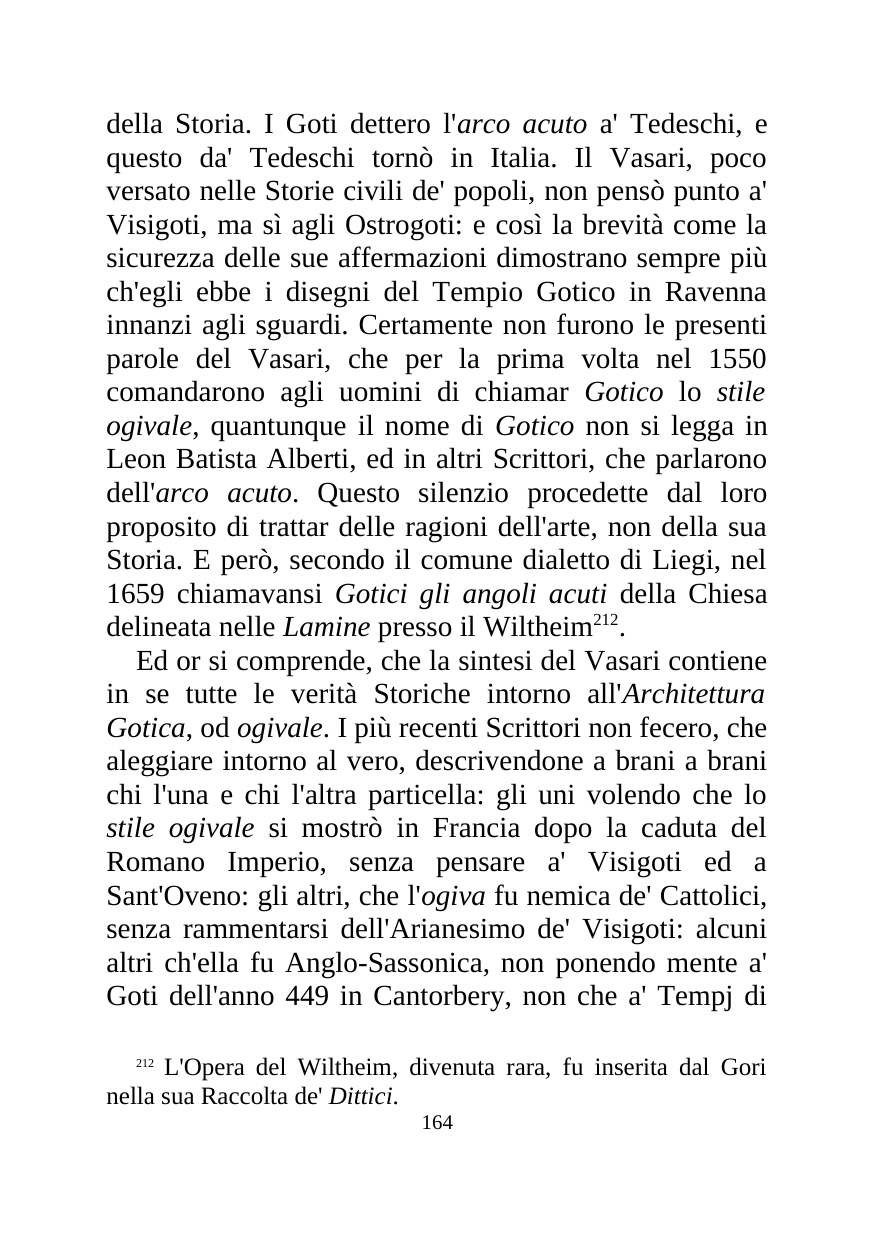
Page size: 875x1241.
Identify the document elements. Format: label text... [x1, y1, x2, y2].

text L'Opera del Wiltheim, divenuta rara, fu inserita dal Gori nella sua Raccolta de' Dittici. [106, 1052, 768, 1110]
text della Storia. I Goti dettero l'arco acuto a' Tedeschi, e questo da' Tedeschi tornò in Italia. Il Vasari, poco versato nelle Storie civili de' popoli, non pensò punto a' Visigoti, ma sì agli Ostrogoti: e così la brevità come la sicurezza delle sue affermazioni dimostrano sempre più ch'egli ebbe i disegni del Tempio Gotico in Ravenna innanzi agli sguardi. Certamente non furono le presenti parole del Vasari, che per la prima volta nel 1550 comandarono agli uomini di chiamar Gotico lo stile ogivale, quantunque il nome di Gotico non si legga in Leon Batista Alberti, ed in altri Scrittori, che parlarono dell'arco acuto. Questo silenzio procedette dal loro proposito di trattar delle ragioni dell'arte, non della sua Storia. E però, secondo il comune dialetto di Liegi, nel 1659 chiamavansi Gotici gli angoli acuti della Chiesa delineata nelle Lamine presso il Wiltheim. [106, 106, 768, 643]
text Ed or si comprende, che la sintesi del Vasari contiene in se tutte le verità Storiche intorno all'Architettura Gotica, od ogivale. I più recenti Scrittori non fecero, che aleggiare intorno al vero, descrivendone a brani a brani chi l'una e chi l'altra particella: gli uni volendo che lo stile ogivale si mostrò in Francia dopo la caduta del Romano Imperio, senza pensare a' Visigoti ed a Sant'Oveno: gli altri, che l'ogiva fu nemica de' Cattolici, senza rammentarsi dell'Arianesimo de' Visigoti: alcuni altri ch'ella fu Anglo-Sassonica, non ponendo mente a' Goti dell'anno 449 in Cantorbery, non che a' Tempj di [106, 643, 768, 1012]
